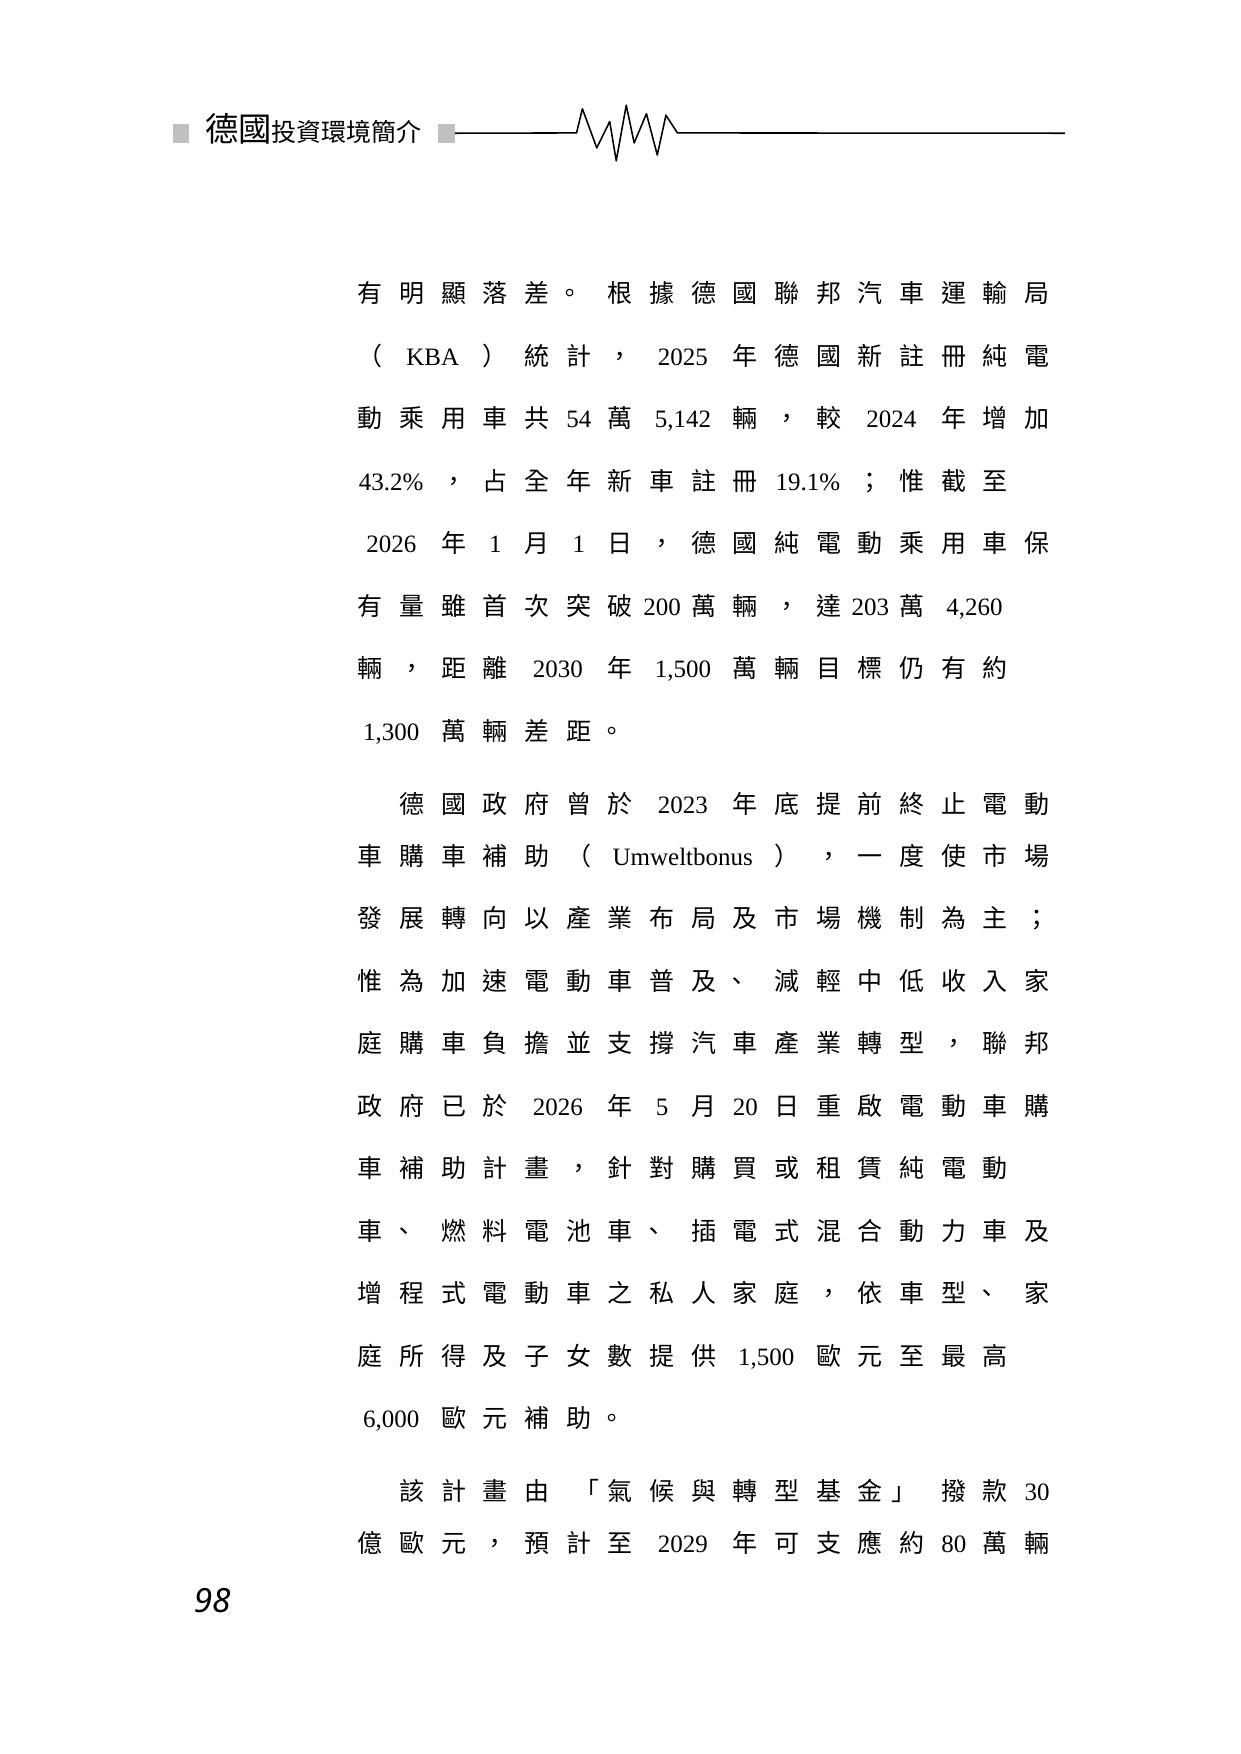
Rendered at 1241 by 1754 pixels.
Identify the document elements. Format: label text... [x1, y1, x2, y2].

text 有明顯落差。根據德國聯邦汽車運輸局（KBA）統計，2025年德國新註冊純電動乘用車共54萬5,142輛，較2024年增加43.2%，占全年新車註冊19.1%；惟截至2026年1月1日，德國純電動乘用車保有量雖首次突破200萬輛，達203萬4,260輛，距離2030年1,500萬輛目標仍有約1,300萬輛差距。 [330, 250, 1058, 750]
text 該計畫由「氣候與轉型基金」撥款30億歐元，預計至2029年可支應約80萬輛 [330, 1438, 1058, 1563]
text 德國政府曾於2023年底提前終止電動車購車補助（Umweltbonus），一度使市場發展轉向以產業布局及市場機制為主；惟為加速電動車普及、減輕中低收入家庭購車負擔並支撐汽車產業轉型，聯邦政府已於2026年5月20日重啟電動車購車補助計畫，針對購買或租賃純電動車、燃料電池車、插電式混合動力車及增程式電動車之私人家庭，依車型、家庭所得及子女數提供1,500歐元至最高6,000歐元補助。 [330, 750, 1058, 1438]
